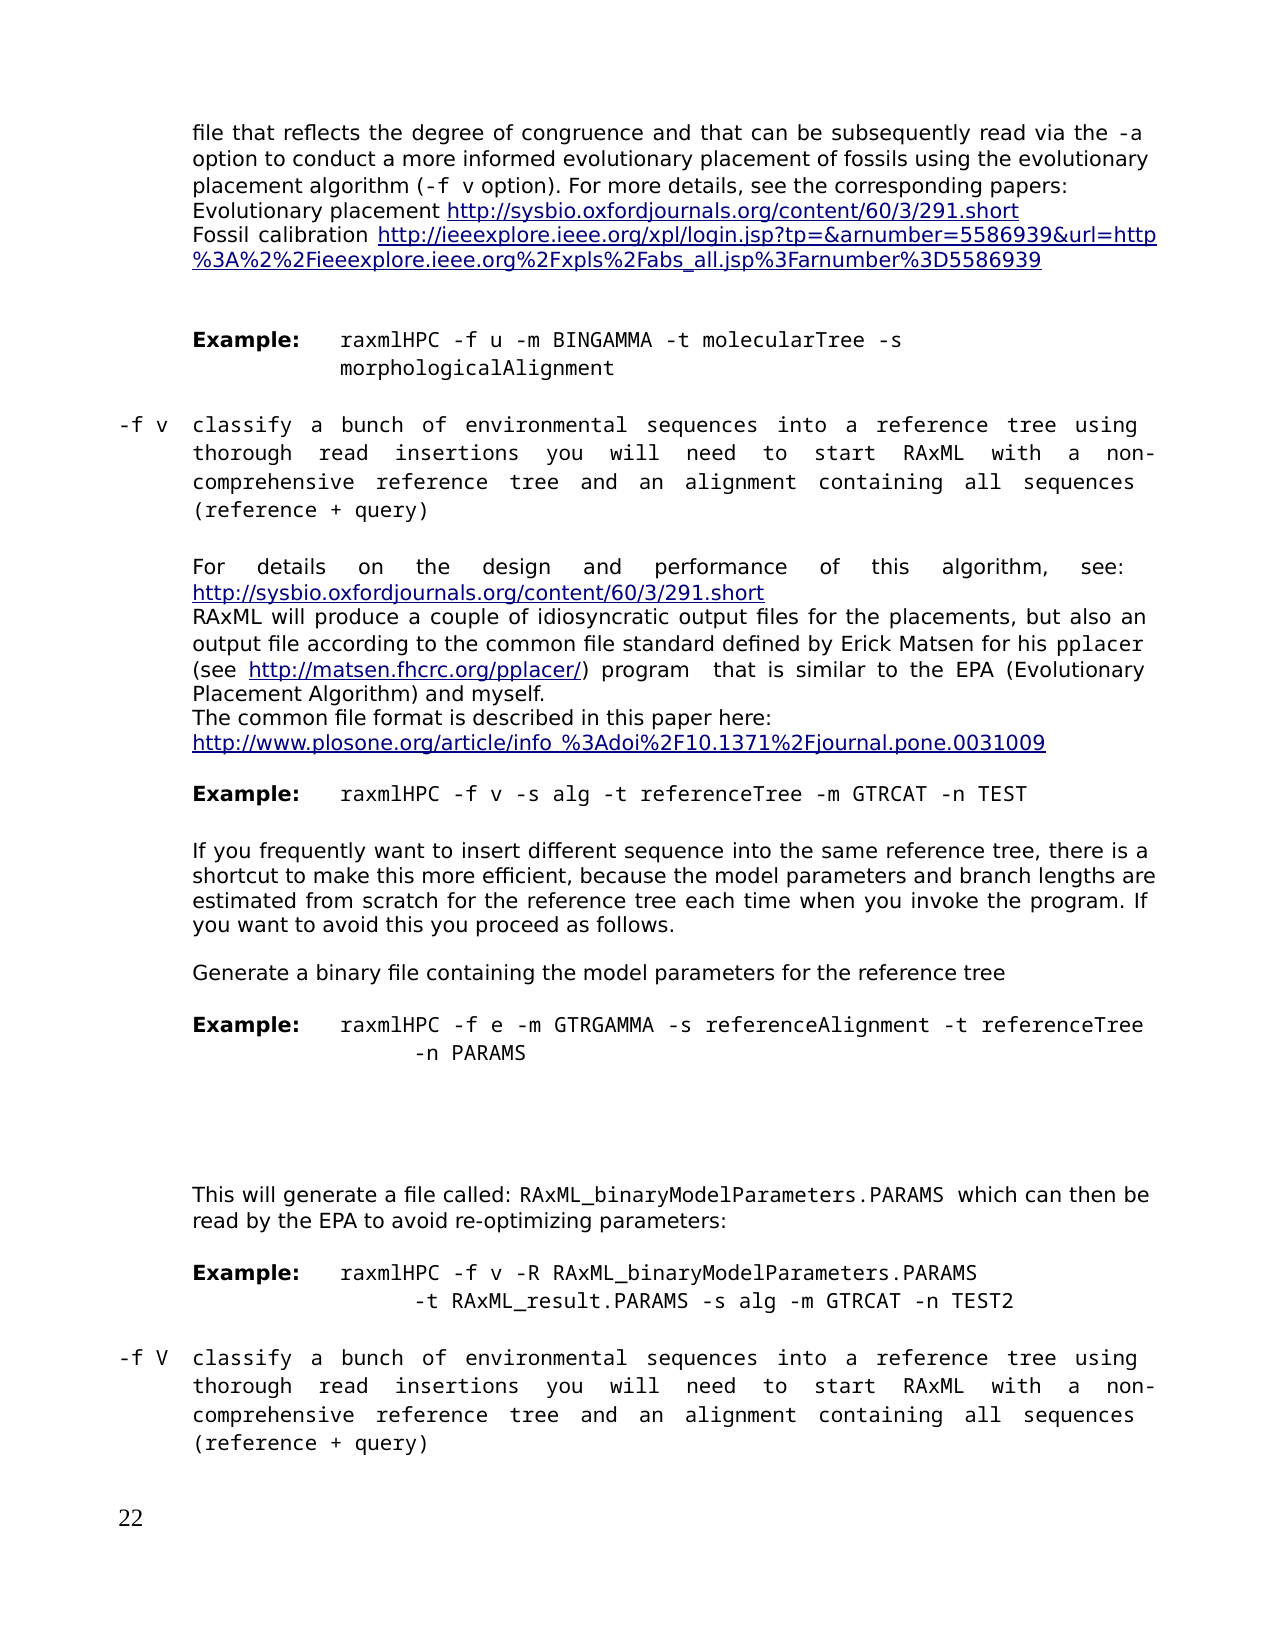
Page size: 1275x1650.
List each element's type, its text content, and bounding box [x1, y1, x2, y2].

text Example: raxmlHPC -f e -m GTRGAMMA -s referenceAlignment -t referenceTree -n PARAMS [118, 1010, 1157, 1067]
text -f v classify a bunch of environmental sequences into a reference tree using thorough read insertions you will need to start RAxML with a non- comprehensive reference tree and an alignment containing all sequences (reference + query) [118, 410, 1157, 524]
text file that reflects the degree of congruence and that can be subsequently read via the -a option to conduct a more informed evolutionary placement of fossils using the evolutionary placement algorithm (-f v option). For more details, see the corresponding papers: [118, 118, 1157, 199]
text Fossil calibration http://ieeexplore.ieee.org/xpl/login.jsp?tp=&arnumber=5586939&url=http%3A%2%2Fieeexplore.ieee.org%2Fxpls%2Fabs_all.jsp%3Farnumber%3D5586939 [192, 223, 1157, 272]
text This will generate a file called: RAxML_binaryModelParameters.PARAMS which can then be read by the EPA to avoid re-optimizing parameters: [118, 1181, 1157, 1233]
text The common file format is described in this paper here: [118, 706, 1157, 731]
text Example: raxmlHPC -f v -R RAxML_binaryModelParameters.PARAMS [118, 1258, 1157, 1286]
text http://www.plosone.org/article/info %3Adoi%2F10.1371%2Fjournal.pone.0031009 [118, 731, 1157, 755]
text Example: raxmlHPC -f v -s alg -t referenceTree -m GTRCAT -n TEST [118, 779, 1157, 807]
text For details on the design and performance of this algorithm, see: http://sysbio.oxfordjournals.org/content/60/3/291.short [118, 552, 1157, 605]
text Evolutionary placement http://sysbio.oxfordjournals.org/content/60/3/291.short [118, 199, 1157, 223]
text Example: raxmlHPC -f u -m BINGAMMA -t molecularTree -s morphologicalAlignment [118, 325, 1157, 382]
text Generate a binary file containing the model parameters for the reference tree [118, 961, 1157, 986]
text -f V classify a bunch of environmental sequences into a reference tree using thorough read insertions you will need to start RAxML with a non- comprehensive reference tree and an alignment containing all sequences (reference + query) [118, 1343, 1157, 1457]
text -t RAxML_result.PARAMS -s alg -m GTRCAT -n TEST2 [118, 1286, 1157, 1314]
text RAxML will produce a couple of idiosyncratic output files for the placements, but also an output file according to the common file standard defined by Erick Matsen for his pplacer (see http://matsen.fhcrc.org/pplacer/) program that is similar to the EPA (Evolutionary Placement Algorithm) and myself. [118, 605, 1157, 706]
text If you frequently want to insert different sequence into the same reference tree, there is a shortcut to make this more efficient, because the model parameters and branch lengths are estimated from scratch for the reference tree each time when you invoke the program. If you want to avoid this you proceed as follows. [118, 836, 1157, 937]
